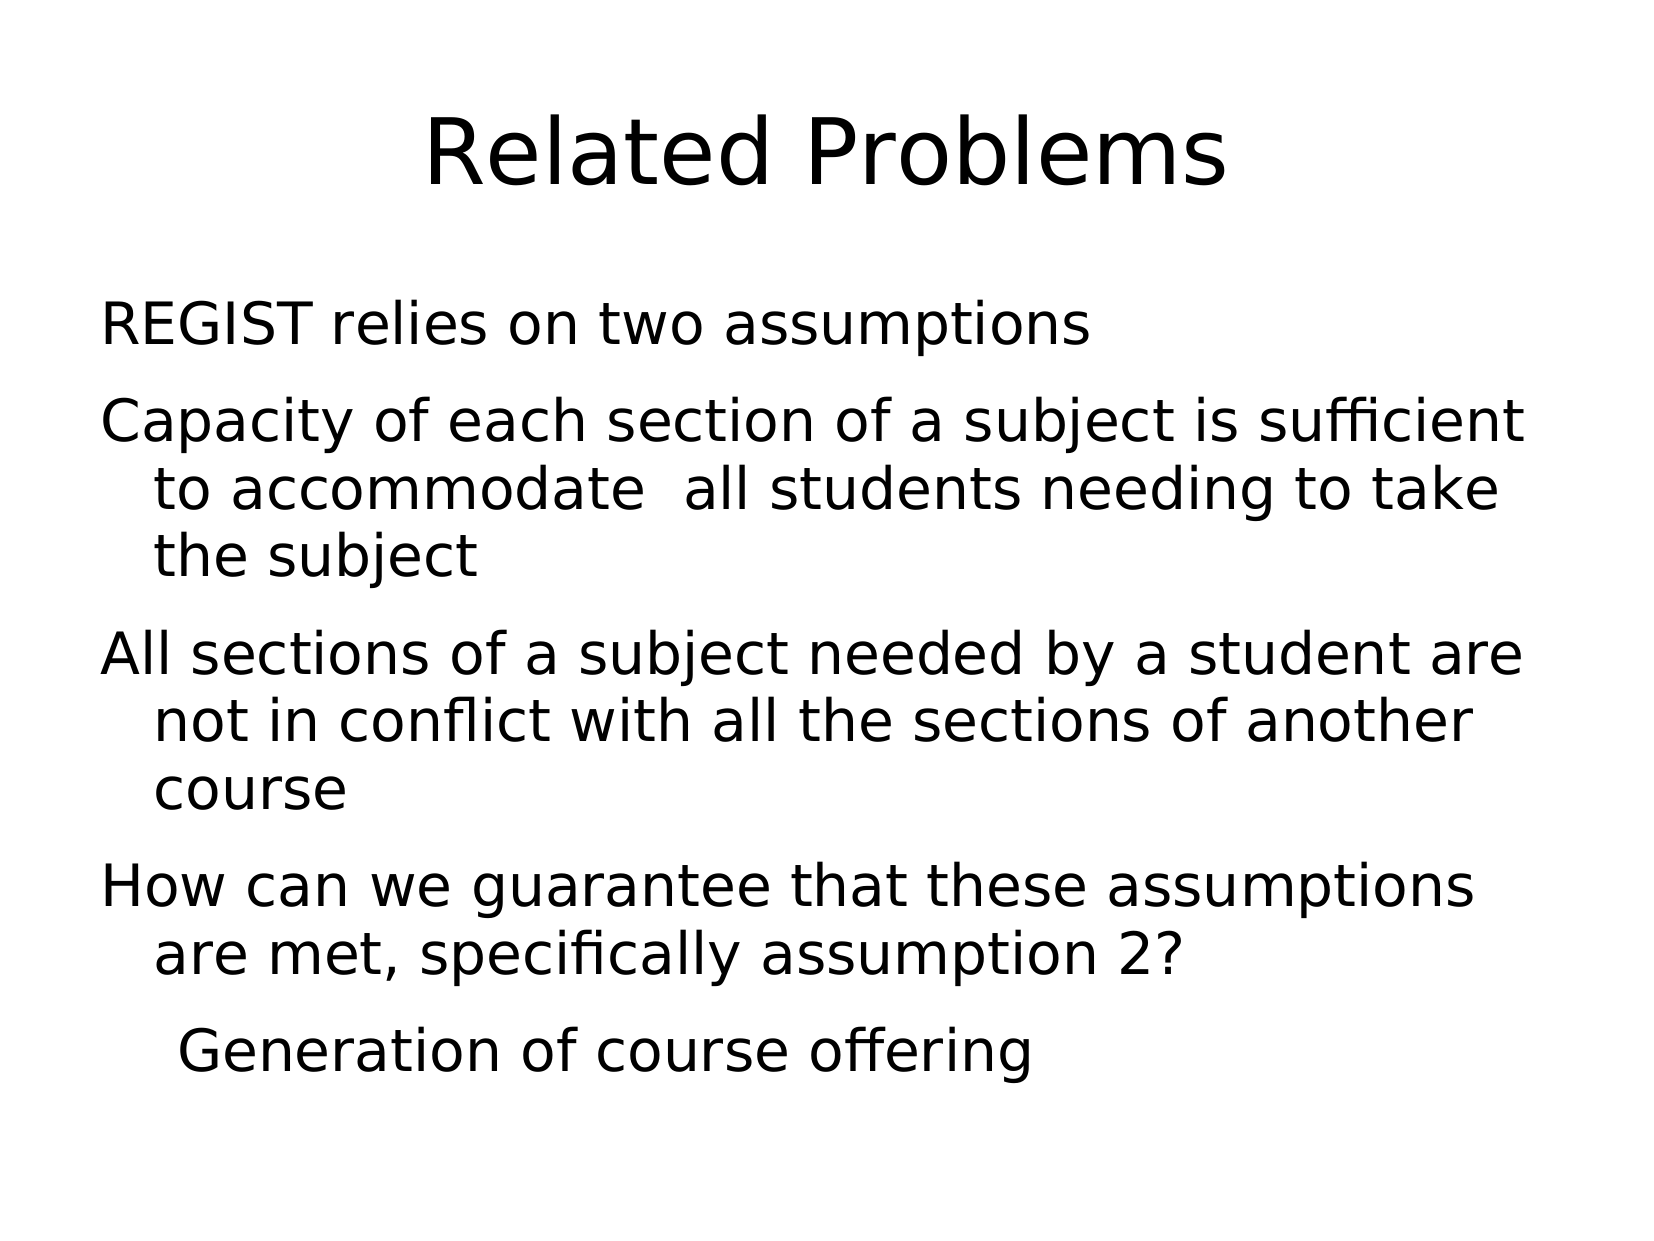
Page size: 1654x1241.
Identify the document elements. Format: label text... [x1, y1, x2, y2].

list REGIST relies on two assumptions Capacity of each section of a subject is sufficient to accommodate all students needing to take the subject All sections of a subject needed by a student are not in conflict with all the sections of another course How can we guarantee that these assumptions are met, specifically assumption 2? Generation of course offering [82, 290, 1571, 1109]
title Related Problems [82, 49, 1571, 257]
